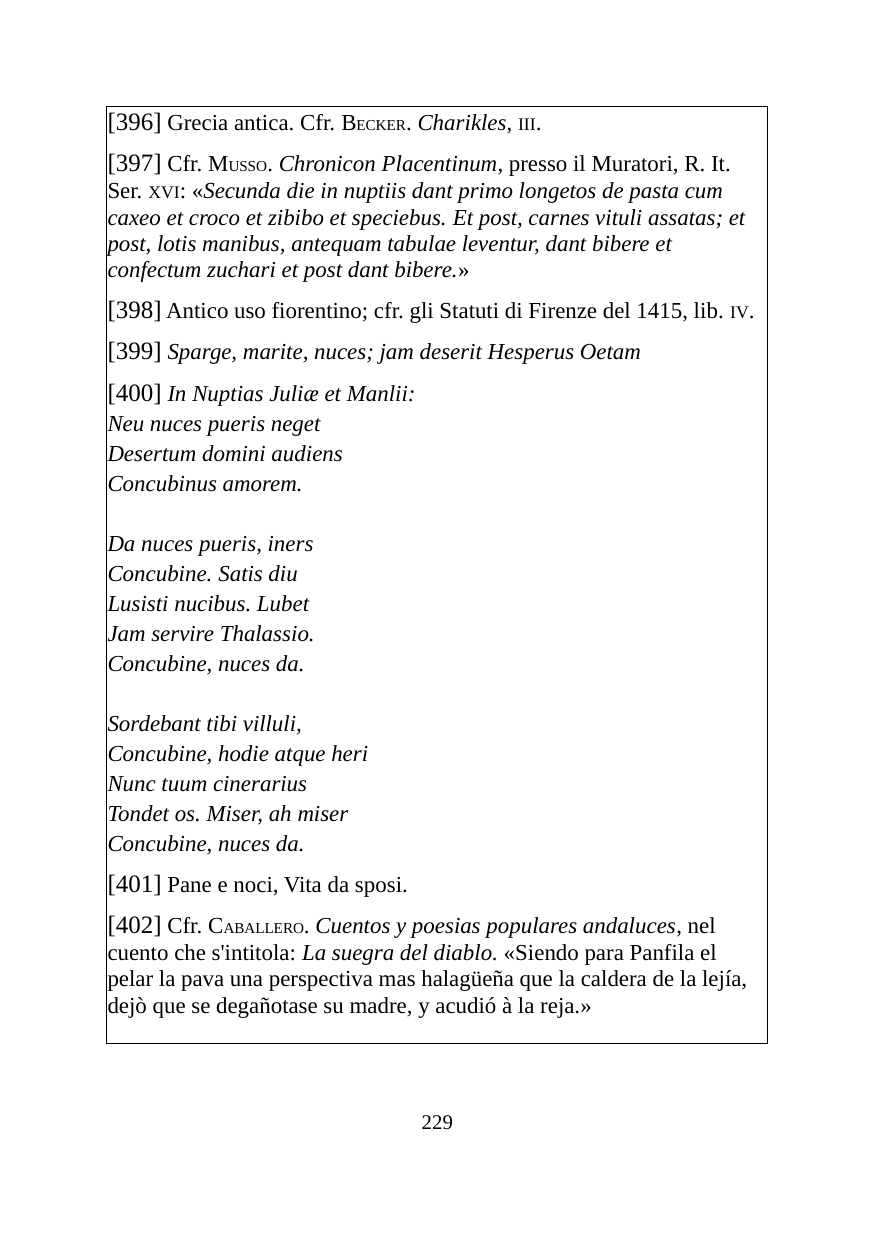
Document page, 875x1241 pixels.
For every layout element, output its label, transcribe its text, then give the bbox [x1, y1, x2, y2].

text [398] Antico uso fiorentino; cfr. gli Statuti di Firenze del 1415, lib. IV. [107, 294, 767, 324]
text [399] Sparge, marite, nuces; jam deserit Hesperus Oetam [107, 335, 767, 365]
text [401] Pane e noci, Vita da sposi. [107, 868, 767, 898]
text [397] Cfr. Musso. Chronicon Placentinum, presso il Muratori, R. It. Ser. XVI: «Secunda die in nuptiis dant primo longetos de pasta cum caxeo et croco et zibibo et speciebus. Et post, carnes vituli assatas; et post, lotis manibus, antequam tabulae leventur, dant bibere et confectum zuchari et post dant bibere.» [107, 147, 767, 283]
text Neu nuces pueris neget Desertum domini audiens Concubinus amorem. Da nuces pueris, iners Concubine. Satis diu Lusisti nucibus. Lubet Jam servire Thalassio. Concubine, nuces da. Sordebant tibi villuli, Concubine, hodie atque heri Nunc tuum cinerarius Tondet os. Miser, ah miser Concubine, nuces da. [107, 405, 767, 856]
text [402] Cfr. Caballero. Cuentos y poesias populares andaluces, nel cuento che s'intitola: La suegra del diablo. «Siendo para Panfila el pelar la pava una perspectiva mas halagüeña que la caldera de la lejía, dejò que se degañotase su madre, y acudió à la reja.» [107, 909, 767, 1043]
text [400] In Nuptias Juliæ et Manlii: [107, 377, 767, 405]
text [396] Grecia antica. Cfr. Becker. Charikles, III. [107, 107, 767, 136]
